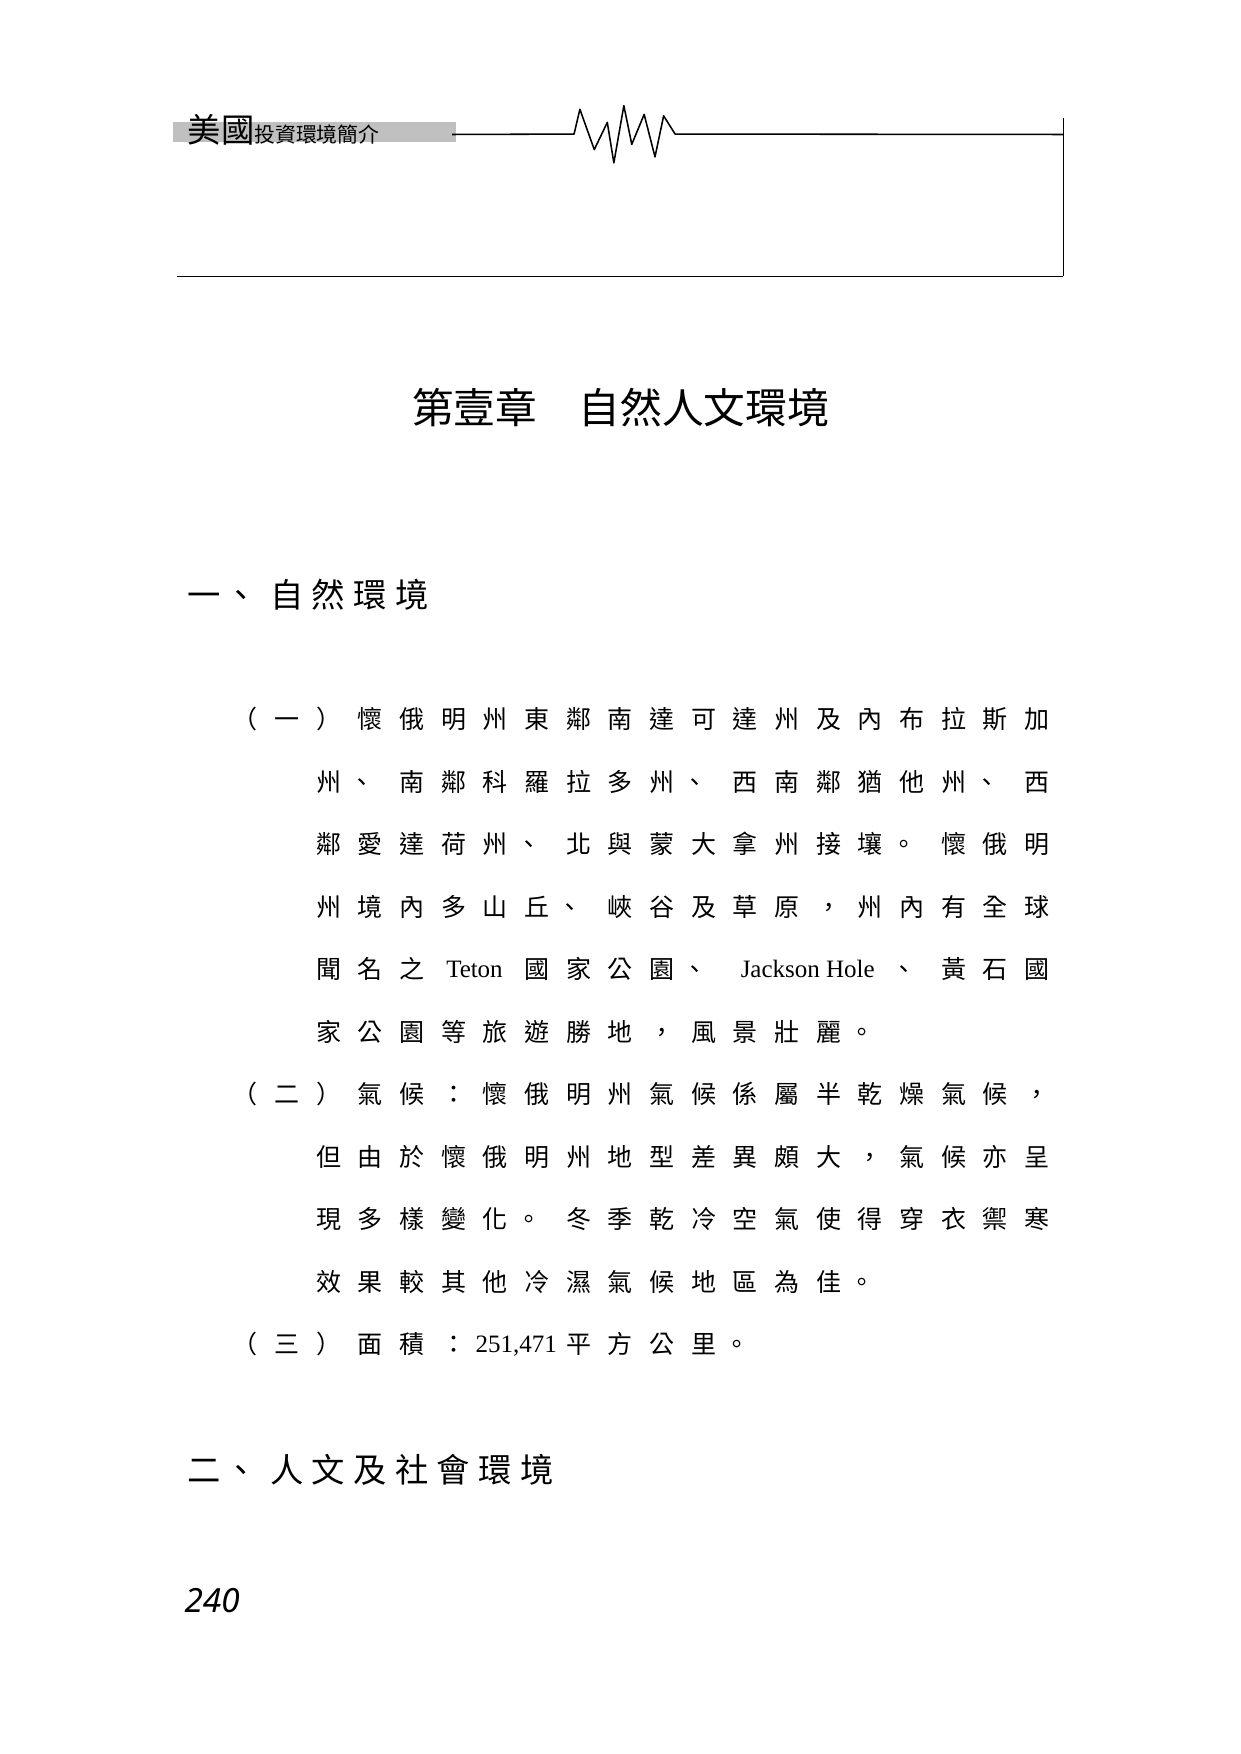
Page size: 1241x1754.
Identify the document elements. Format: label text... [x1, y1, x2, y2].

text 二、人文及社會環境 [183, 1426, 1058, 1489]
text （一）懷俄明州東鄰南達可達州及內布拉斯加州、南鄰科羅拉多州、西南鄰猶他州、西鄰愛達荷州、北與蒙大拿州接壤。懷俄明州境內多山丘、峽谷及草原，州內有全球聞名之Teton國家公園、Jackson Hole、黃石國家公園等旅遊勝地，風景壯麗。 [207, 676, 1058, 1051]
text 第壹章 自然人文環境 [183, 364, 1058, 426]
text （二）氣候：懷俄明州氣候係屬半乾燥氣候，但由於懷俄明州地型差異頗大，氣候亦呈現多樣變化。冬季乾冷空氣使得穿衣禦寒效果較其他冷濕氣候地區為佳。 [207, 1051, 1058, 1301]
text 一、自然環境 [183, 551, 1058, 614]
text （三）面積：251,471平方公里。 [207, 1301, 1058, 1364]
